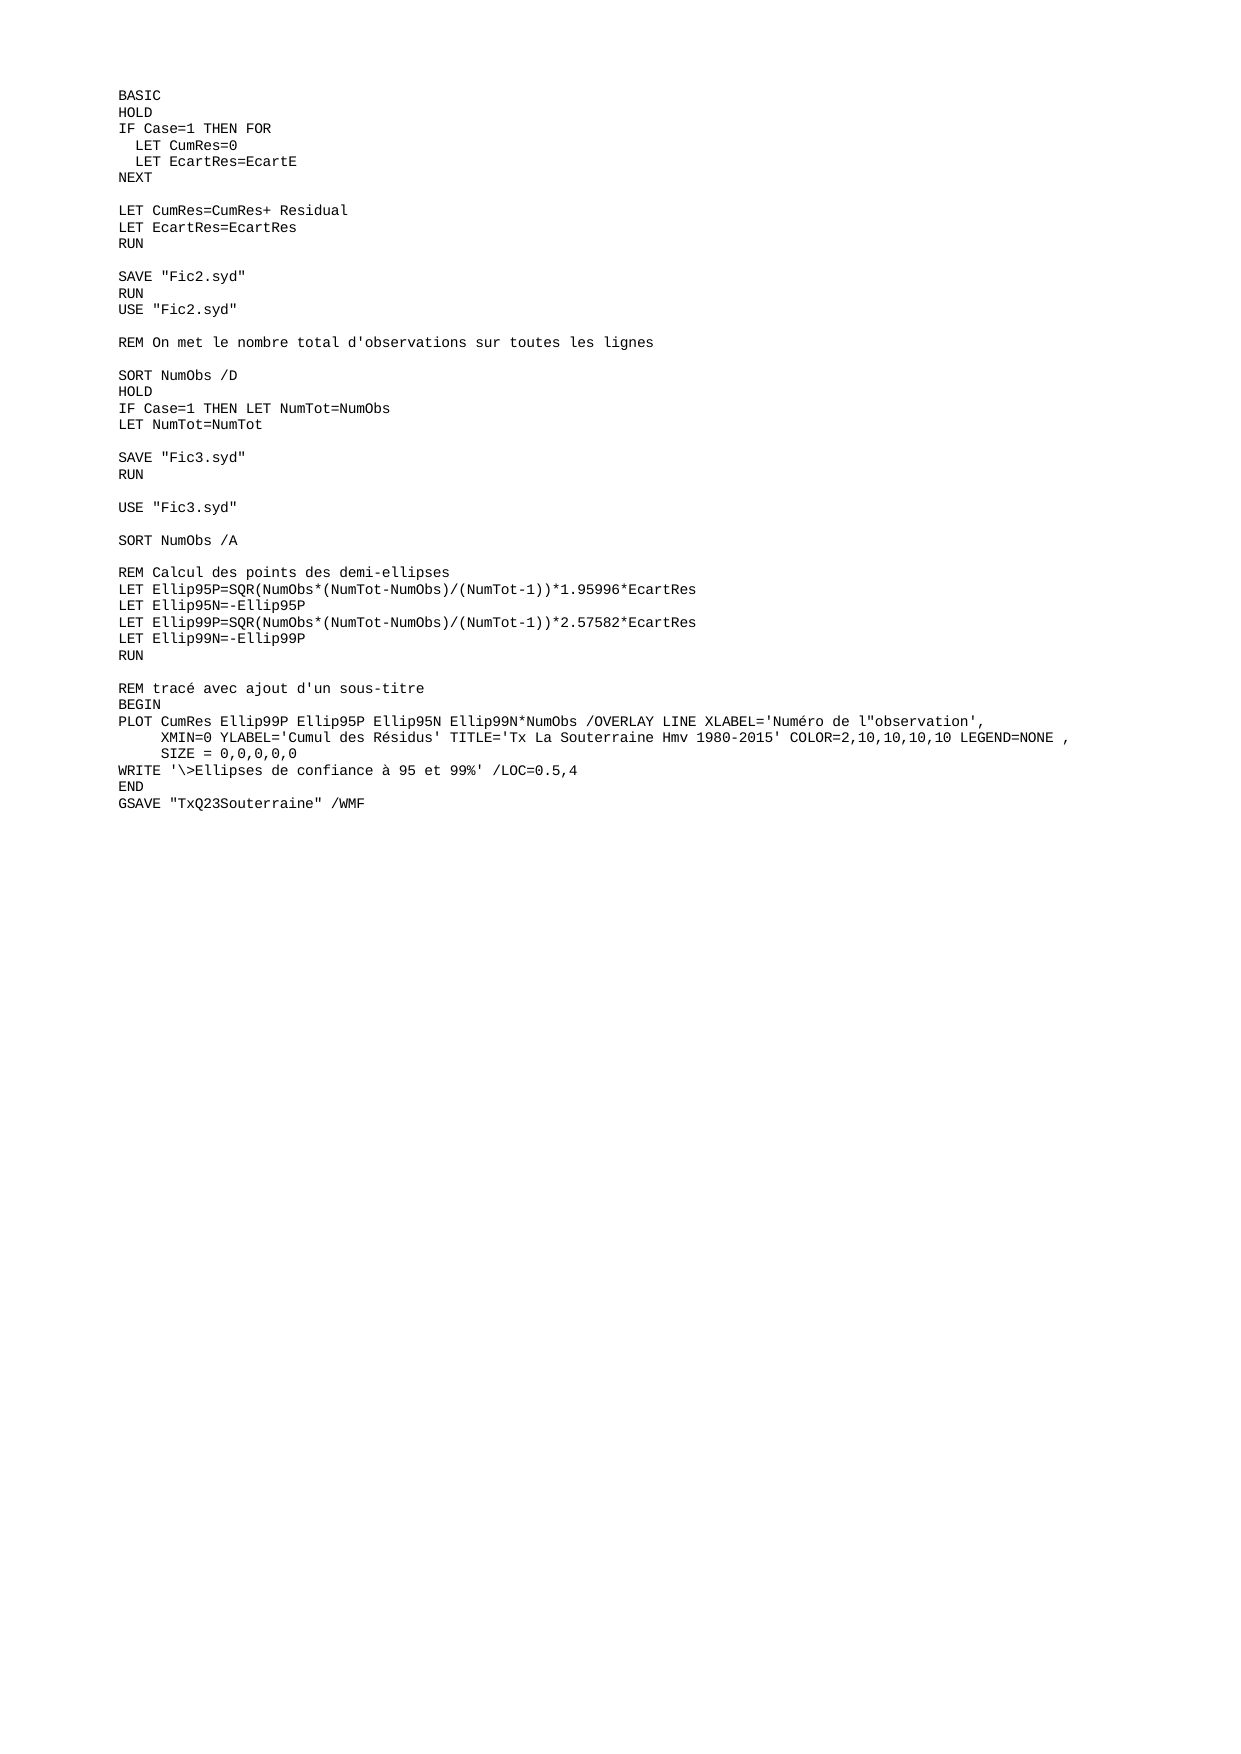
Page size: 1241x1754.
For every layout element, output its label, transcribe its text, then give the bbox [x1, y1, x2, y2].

text XMIN=0 YLABEL='Cumul des Résidus' TITLE='Tx La Souterraine Hmv 1980-2015' COLOR=2,10,10,10,10 LEGEND=NONE , [118, 730, 1122, 747]
text PLOT CumRes Ellip99P Ellip95P Ellip95N Ellip99N*NumObs /OVERLAY LINE XLABEL='Numéro de l"observation', [118, 714, 1122, 730]
text REM tracé avec ajout d'un sous-titre [118, 681, 1122, 697]
text SORT NumObs /D [118, 368, 1122, 385]
text REM On met le nombre total d'observations sur toutes les lignes [118, 335, 1122, 352]
text IF Case=1 THEN FOR [118, 121, 1122, 138]
text LET Ellip99P=SQR(NumObs*(NumTot-NumObs)/(NumTot-1))*2.57582*EcartRes [118, 615, 1122, 632]
text LET EcartRes=EcartRes [118, 220, 1122, 237]
text LET Ellip99N=-Ellip99P [118, 632, 1122, 648]
text LET Ellip95N=-Ellip95P [118, 599, 1122, 615]
text LET CumRes=CumRes+ Residual [118, 204, 1122, 220]
text SAVE "Fic2.syd" [118, 269, 1122, 286]
text SAVE "Fic3.syd" [118, 451, 1122, 467]
text RUN [118, 467, 1122, 483]
text LET EcartRes=EcartE [118, 154, 1122, 171]
text SIZE = 0,0,0,0,0 [118, 747, 1122, 763]
text IF Case=1 THEN LET NumTot=NumObs [118, 401, 1122, 418]
text END [118, 780, 1122, 796]
text LET Ellip95P=SQR(NumObs*(NumTot-NumObs)/(NumTot-1))*1.95996*EcartRes [118, 582, 1122, 599]
text NEXT [118, 171, 1122, 187]
text LET CumRes=0 [118, 138, 1122, 154]
text REM Calcul des points des demi-ellipses [118, 566, 1122, 582]
text USE "Fic2.syd" [118, 302, 1122, 319]
text GSAVE "TxQ23Souterraine" /WMF [118, 796, 1122, 813]
text LET NumTot=NumTot [118, 418, 1122, 434]
text HOLD [118, 105, 1122, 121]
text RUN [118, 286, 1122, 302]
text WRITE '\>Ellipses de confiance à 95 et 99%' /LOC=0.5,4 [118, 763, 1122, 780]
text RUN [118, 648, 1122, 664]
text HOLD [118, 385, 1122, 401]
text BASIC [118, 88, 1122, 105]
text SORT NumObs /A [118, 533, 1122, 549]
text USE "Fic3.syd" [118, 500, 1122, 516]
text BEGIN [118, 697, 1122, 714]
text RUN [118, 237, 1122, 253]
